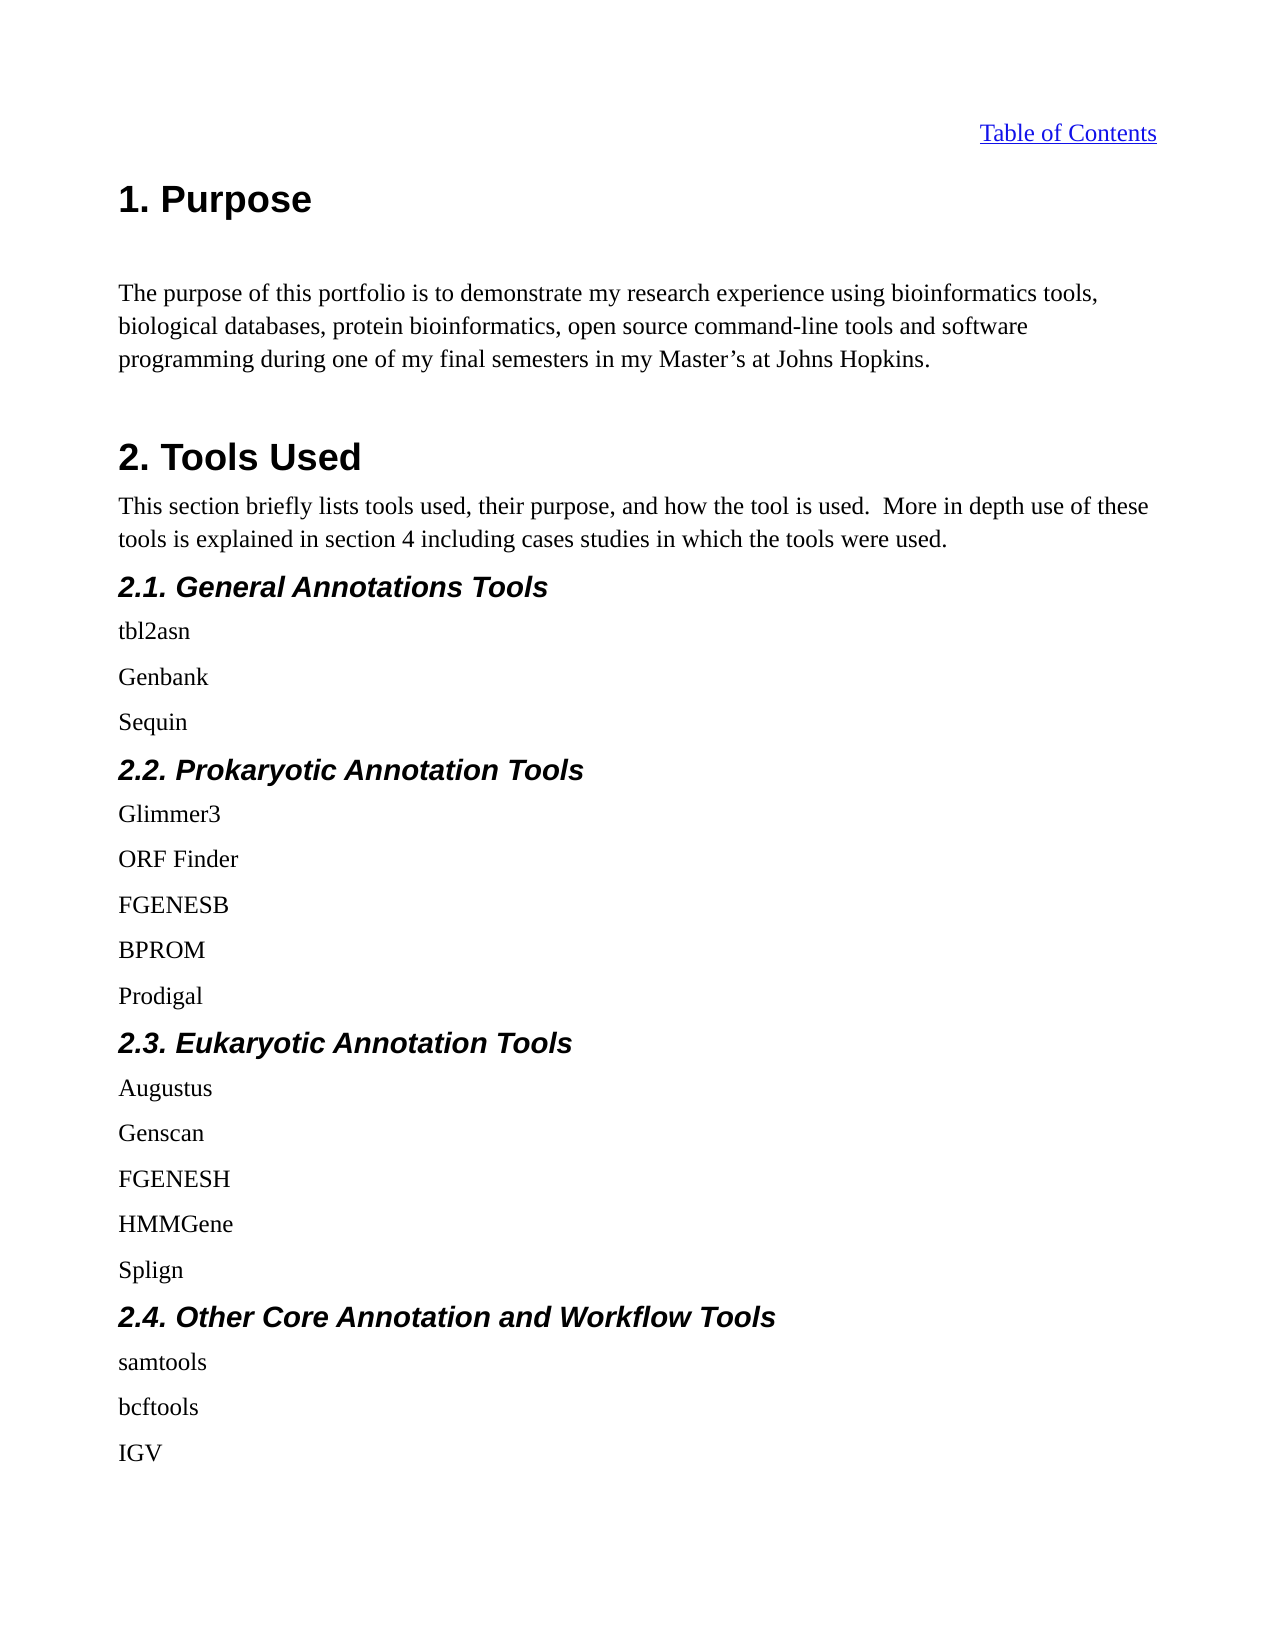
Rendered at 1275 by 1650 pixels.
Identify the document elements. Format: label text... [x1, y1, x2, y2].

subtitle Tools Used [118, 435, 1157, 479]
text FGENESB [118, 890, 1157, 919]
subtitle Eukaryotic Annotation Tools [118, 1026, 1157, 1060]
text This section briefly lists tools used, their purpose, and how the tool is used. More in depth use of these tools is explained in section 4 including cases studies in which the tools were used. [118, 491, 1157, 553]
text Genbank [118, 662, 1157, 690]
subtitle Other Core Annotation and Workflow Tools [118, 1300, 1157, 1334]
text Sequin [118, 707, 1157, 736]
text FGENESH [118, 1164, 1157, 1192]
text ORF Finder [118, 844, 1157, 873]
text Splign [118, 1255, 1157, 1283]
subtitle General Annotations Tools [118, 570, 1157, 603]
text tbl2asn [118, 616, 1157, 645]
text bcftools [118, 1392, 1157, 1421]
text Glimmer3 [118, 799, 1157, 828]
text Genscan [118, 1118, 1157, 1147]
text Augustus [118, 1073, 1157, 1101]
text samtools [118, 1347, 1157, 1375]
text IGV [118, 1438, 1157, 1466]
text HMMGene [118, 1209, 1157, 1238]
text BPROM [118, 935, 1157, 964]
text The purpose of this portfolio is to demonstrate my research experience using bioinformatics tools, biological databases, protein bioinformatics, open source command-line tools and software programming during one of my final semesters in my Master’s at Johns Hopkins. [118, 278, 1157, 373]
text Prodigal [118, 981, 1157, 1010]
subtitle Prokaryotic Annotation Tools [118, 753, 1157, 786]
